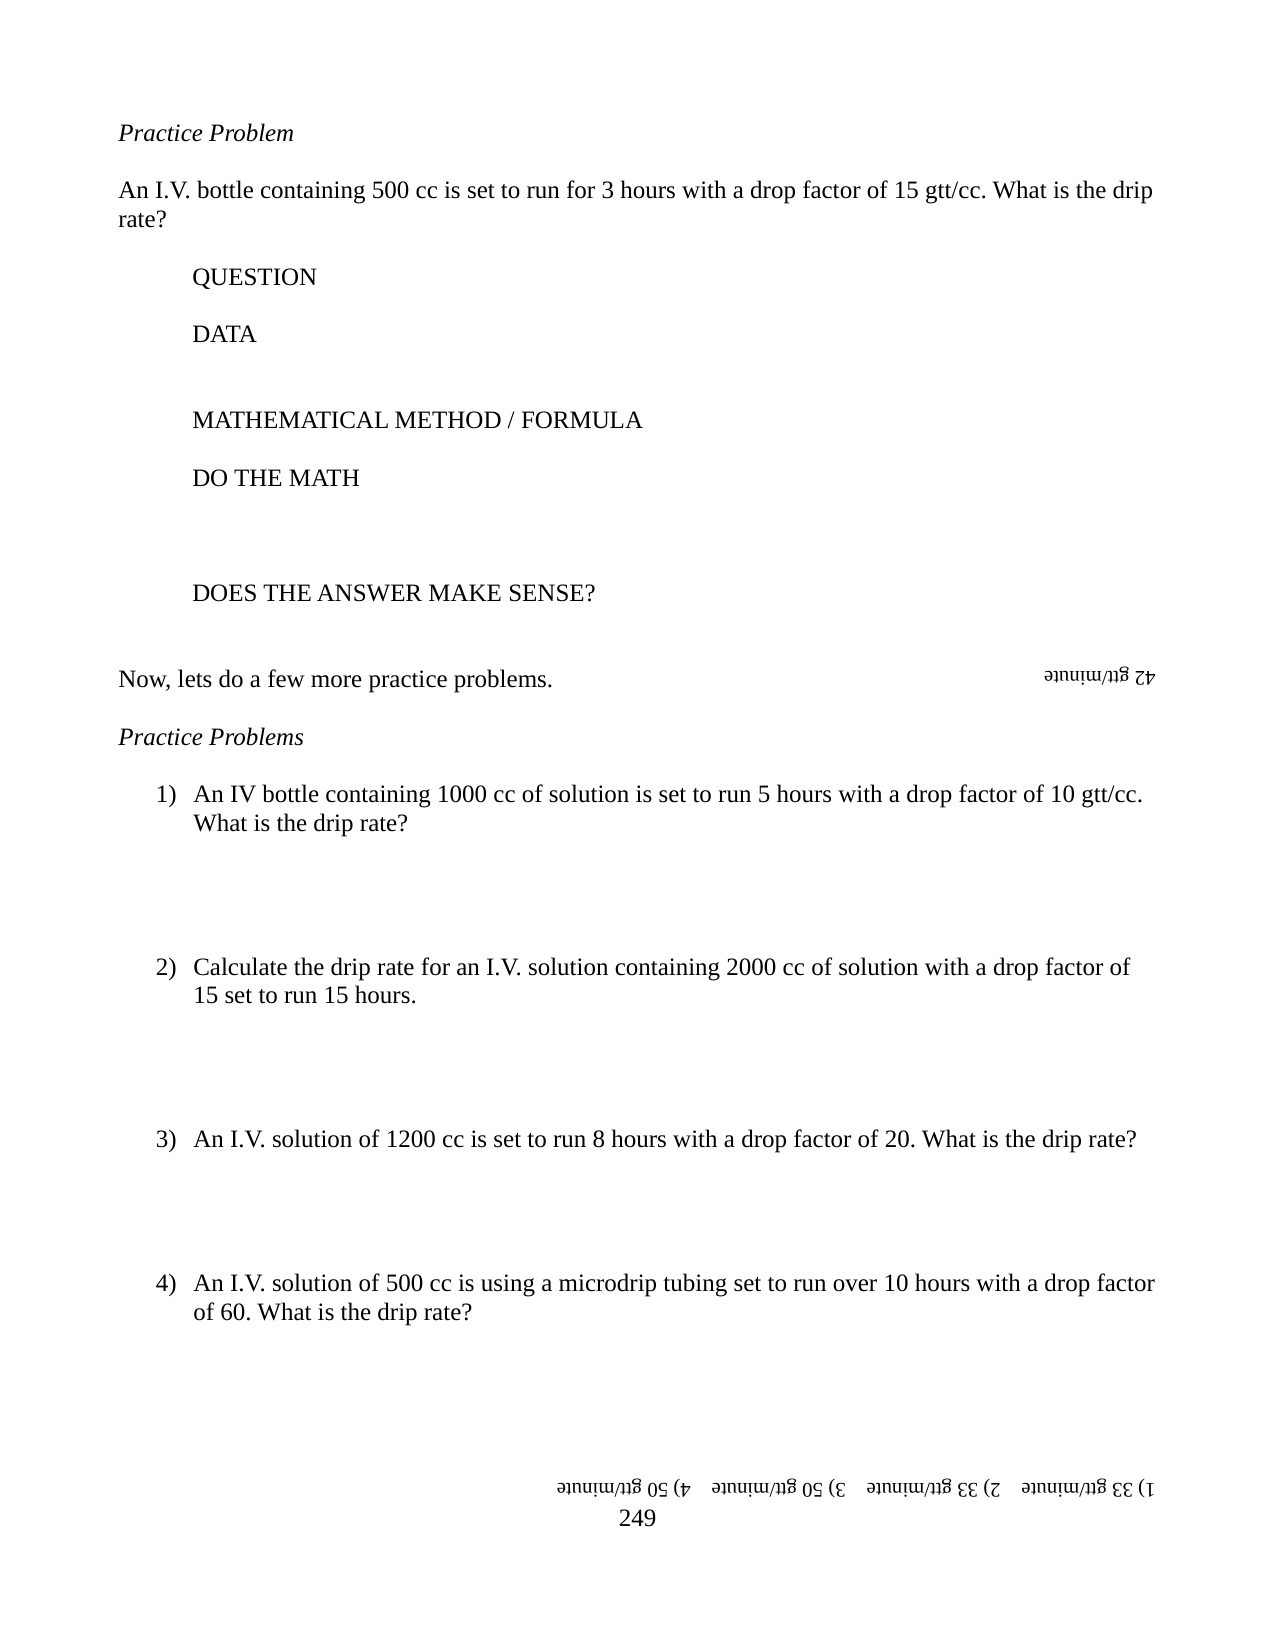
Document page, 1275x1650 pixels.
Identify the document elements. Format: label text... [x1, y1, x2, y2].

list An I.V. solution of 1200 cc is set to run 8 hours with a drop factor of 20. What is the drip rate? [156, 1124, 1157, 1153]
list Calculate the drip rate for an I.V. solution containing 2000 cc of solution with a drop factor of 15 set to run 15 hours. [156, 952, 1157, 1009]
list An I.V. solution of 500 cc is using a microdrip tubing set to run over 10 hours with a drop factor of 60. What is the drip rate? [156, 1268, 1157, 1326]
text DOES THE ANSWER MAKE SENSE? [192, 578, 1157, 607]
text DO THE MATH [192, 463, 1157, 492]
text An I.V. bottle containing 500 cc is set to run for 3 hours with a drop factor of 15 gtt/cc. What is the drip rate? [118, 176, 1157, 233]
text MATHEMATICAL METHOD / FORMULA [192, 406, 1157, 434]
text Now, lets do a few more practice problems. [118, 664, 1157, 693]
text Practice Problems [118, 722, 1157, 751]
text Practice Problem [118, 118, 1157, 147]
list An IV bottle containing 1000 cc of solution is set to run 5 hours with a drop factor of 10 gtt/cc. What is the drip rate? [156, 779, 1157, 837]
text QUESTION [192, 262, 1157, 291]
text DATA [192, 319, 1157, 348]
